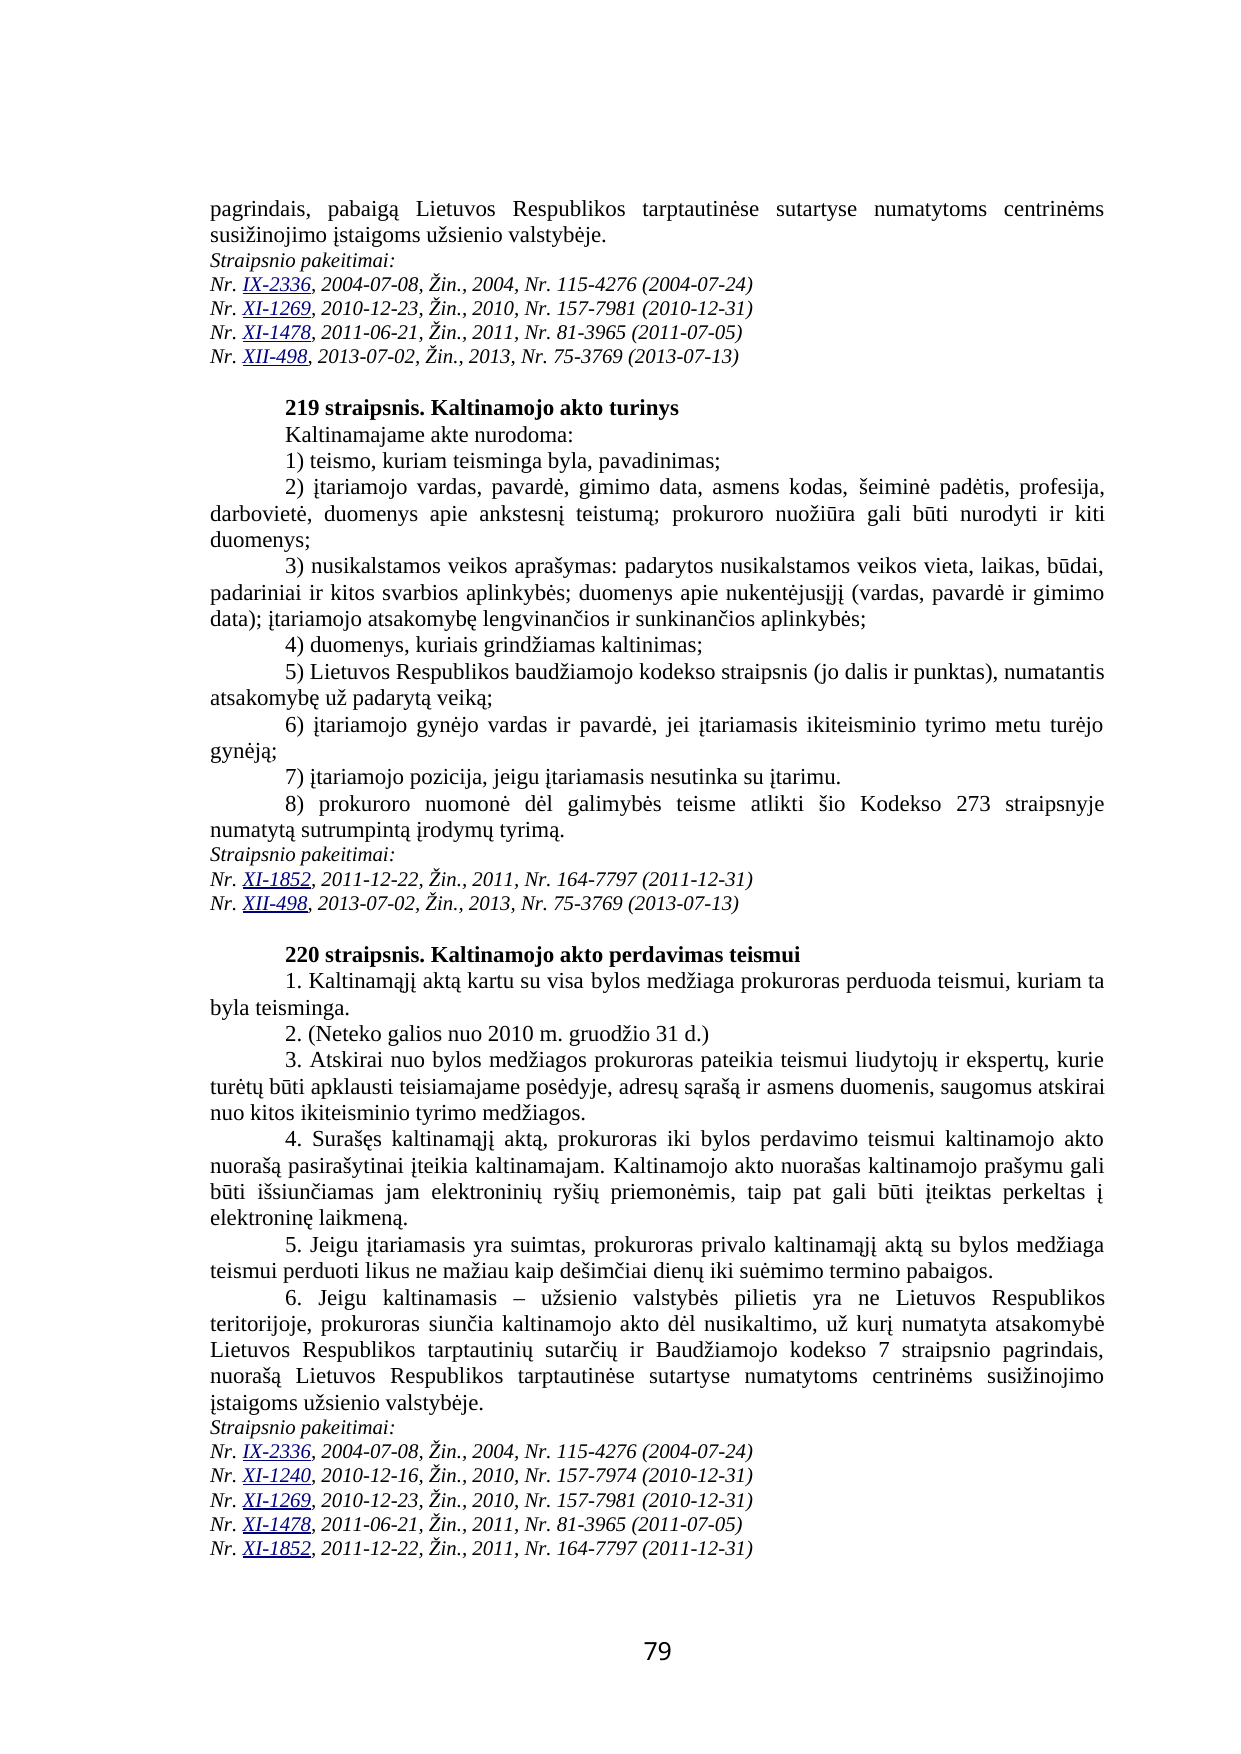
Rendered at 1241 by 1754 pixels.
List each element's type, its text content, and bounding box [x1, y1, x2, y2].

text 220 straipsnis. Kaltinamojo akto perdavimas teismui [210, 941, 1106, 967]
text Nr. XI-1478, 2011-06-21, Žin., 2011, Nr. 81-3965 (2011-07-05) [210, 1512, 1106, 1536]
text 219 straipsnis. Kaltinamojo akto turinys [210, 394, 1106, 421]
text Nr. XI-1852, 2011-12-22, Žin., 2011, Nr. 164-7797 (2011-12-31) [210, 866, 1106, 891]
text Nr. XI-1478, 2011-06-21, Žin., 2011, Nr. 81-3965 (2011-07-05) [210, 320, 1106, 344]
text 8) prokuroro nuomonė dėl galimybės teisme atlikti šio Kodekso 273 straipsnyje numatytą sutrumpintą įrodymų tyrimą. [210, 790, 1106, 842]
text 6. Jeigu kaltinamasis – užsienio valstybės pilietis yra ne Lietuvos Respublikos teritorijoje, prokuroras siunčia kaltinamojo akto dėl nusikaltimo, už kurį numatyta atsakomybė Lietuvos Respublikos tarptautinių sutarčių ir Baudžiamojo kodekso 7 straipsnio pagrindais, nuorašą Lietuvos Respublikos tarptautinėse sutartyse numatytoms centrinėms susižinojimo įstaigoms užsienio valstybėje. [210, 1283, 1106, 1415]
text Nr. XII-498, 2013-07-02, Žin., 2013, Nr. 75-3769 (2013-07-13) [210, 891, 1106, 914]
text 2) įtariamojo vardas, pavardė, gimimo data, asmens kodas, šeiminė padėtis, profesija, darbovietė, duomenys apie ankstesnį teistumą; prokuroro nuožiūra gali būti nurodyti ir kiti duomenys; [210, 473, 1106, 552]
text 3) nusikalstamos veikos aprašymas: padarytos nusikalstamos veikos vieta, laikas, būdai, padariniai ir kitos svarbios aplinkybės; duomenys apie nukentėjusįjį (vardas, pavardė ir gimimo data); įtariamojo atsakomybę lengvinančios ir sunkinančios aplinkybės; [210, 552, 1106, 632]
text 1) teismo, kuriam teisminga byla, pavadinimas; [210, 447, 1106, 473]
text Straipsnio pakeitimai: [210, 1415, 1106, 1439]
text 5) Lietuvos Respublikos baudžiamojo kodekso straipsnis (jo dalis ir punktas), numatantis atsakomybę už padarytą veiką; [210, 658, 1106, 711]
text Straipsnio pakeitimai: [210, 842, 1106, 866]
text Nr. IX-2336, 2004-07-08, Žin., 2004, Nr. 115-4276 (2004-07-24) [210, 1439, 1106, 1463]
text Kaltinamajame akte nurodoma: [210, 421, 1106, 447]
text 4) duomenys, kuriais grindžiamas kaltinimas; [210, 632, 1106, 658]
text 5. Jeigu įtariamasis yra suimtas, prokuroras privalo kaltinamąjį aktą su bylos medžiaga teismui perduoti likus ne mažiau kaip dešimčiai dienų iki suėmimo termino pabaigos. [210, 1231, 1106, 1283]
text Nr. XI-1852, 2011-12-22, Žin., 2011, Nr. 164-7797 (2011-12-31) [210, 1536, 1106, 1560]
text 3. Atskirai nuo bylos medžiagos prokuroras pateikia teismui liudytojų ir ekspertų, kurie turėtų būti apklausti teisiamajame posėdyje, adresų sąrašą ir asmens duomenis, saugomus atskirai nuo kitos ikiteisminio tyrimo medžiagos. [210, 1046, 1106, 1125]
text 7) įtariamojo pozicija, jeigu įtariamasis nesutinka su įtarimu. [210, 763, 1106, 790]
text Nr. XII-498, 2013-07-02, Žin., 2013, Nr. 75-3769 (2013-07-13) [210, 344, 1106, 368]
text Nr. XI-1269, 2010-12-23, Žin., 2010, Nr. 157-7981 (2010-12-31) [210, 1487, 1106, 1512]
text Nr. XI-1269, 2010-12-23, Žin., 2010, Nr. 157-7981 (2010-12-31) [210, 296, 1106, 320]
text Straipsnio pakeitimai: [210, 248, 1106, 272]
text 1. Kaltinamąjį aktą kartu su visa bylos medžiaga prokuroras perduoda teismui, kuriam ta byla teisminga. [210, 967, 1106, 1020]
text 2. (Neteko galios nuo 2010 m. gruodžio 31 d.) [210, 1020, 1106, 1046]
text Nr. XI-1240, 2010-12-16, Žin., 2010, Nr. 157-7974 (2010-12-31) [210, 1463, 1106, 1487]
text 4. Surašęs kaltinamąjį aktą, prokuroras iki bylos perdavimo teismui kaltinamojo akto nuorašą pasirašytinai įteikia kaltinamajam. Kaltinamojo akto nuorašas kaltinamojo prašymu gali būti išsiunčiamas jam elektroninių ryšių priemonėmis, taip pat gali būti įteiktas perkeltas į elektroninę laikmeną. [210, 1125, 1106, 1231]
text Nr. IX-2336, 2004-07-08, Žin., 2004, Nr. 115-4276 (2004-07-24) [210, 272, 1106, 296]
text 6) įtariamojo gynėjo vardas ir pavardė, jei įtariamasis ikiteisminio tyrimo metu turėjo gynėją; [210, 711, 1106, 763]
text pagrindais, pabaigą Lietuvos Respublikos tarptautinėse sutartyse numatytoms centrinėms susižinojimo įstaigoms užsienio valstybėje. [210, 195, 1106, 248]
